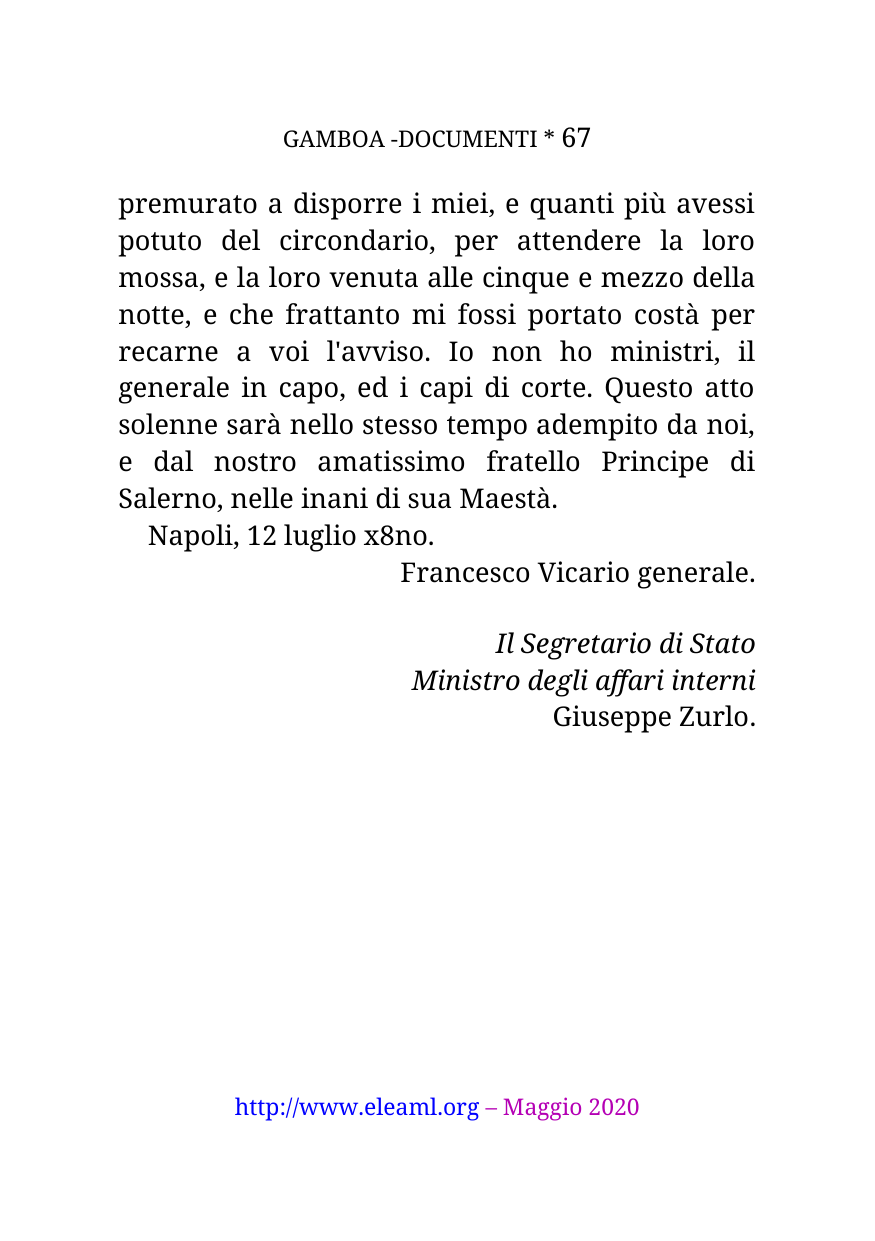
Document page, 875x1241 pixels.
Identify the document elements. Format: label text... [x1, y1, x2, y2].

text Giuseppe Zurlo. [118, 698, 756, 735]
text Il Segretario di Stato [118, 624, 756, 661]
text Napoli, 12 luglio x8no. [118, 516, 756, 553]
text Ministro degli affari interni [118, 661, 756, 698]
text premurato a disporre i miei, e quanti più avessi potuto del circondario, per attendere la loro mossa, e la loro venuta alle cinque e mezzo della notte, e che frattanto mi fossi portato costà per recarne a voi l'avviso. Io non ho ministri, il generale in capo, ed i capi di corte. Questo atto solenne sarà nello stesso tempo adempito da noi, e dal nostro amatissimo fratello Principe di Salerno, nelle inani di sua Maestà. [118, 184, 756, 516]
text Francesco Vicario generale. [118, 553, 756, 590]
